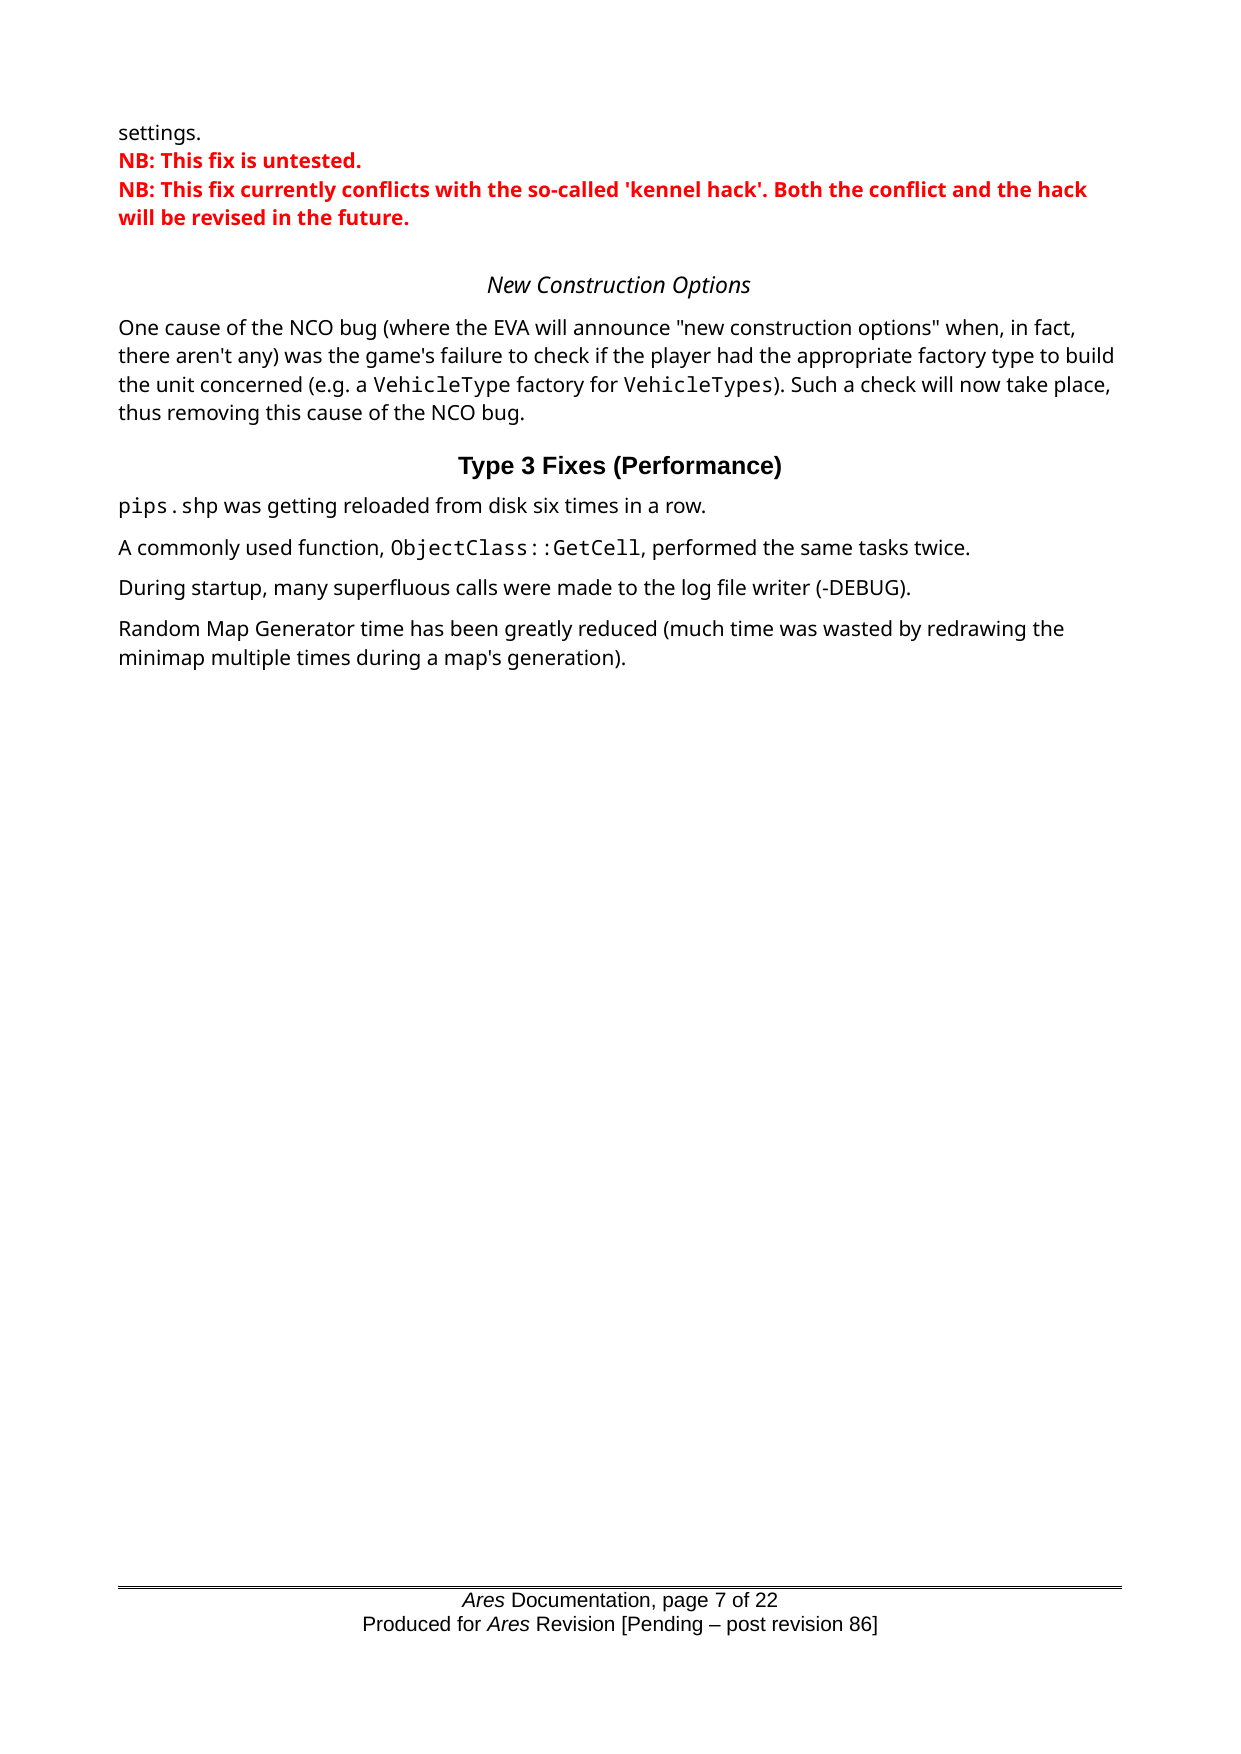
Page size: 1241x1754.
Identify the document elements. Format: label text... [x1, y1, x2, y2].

subtitle Type 3 Fixes (Performance) [118, 451, 1122, 480]
text settings. NB: This fix is untested. NB: This fix currently conflicts with the so-called 'kennel hack'. Both the conflict and the hack will be revised in the future. [118, 118, 1122, 232]
text Random Map Generator time has been greatly reduced (much time was wasted by redrawing the minimap multiple times during a map's generation). [118, 614, 1122, 671]
text A commonly used function, ObjectClass::GetCell, performed the same tasks twice. [118, 533, 1122, 561]
text pips.shp was getting reloaded from disk six times in a row. [118, 492, 1122, 520]
subtitle New Construction Options [118, 269, 1122, 301]
text One cause of the NCO bug (where the EVA will announce "new construction options" when, in fact, there aren't any) was the game's failure to check if the player had the appropriate factory type to build the unit concerned (e.g. a VehicleType factory for VehicleTypes). Such a check will now take place, thus removing this cause of the NCO bug. [118, 313, 1122, 427]
text During startup, many superfluous calls were made to the log file writer (-DEBUG). [118, 573, 1122, 602]
